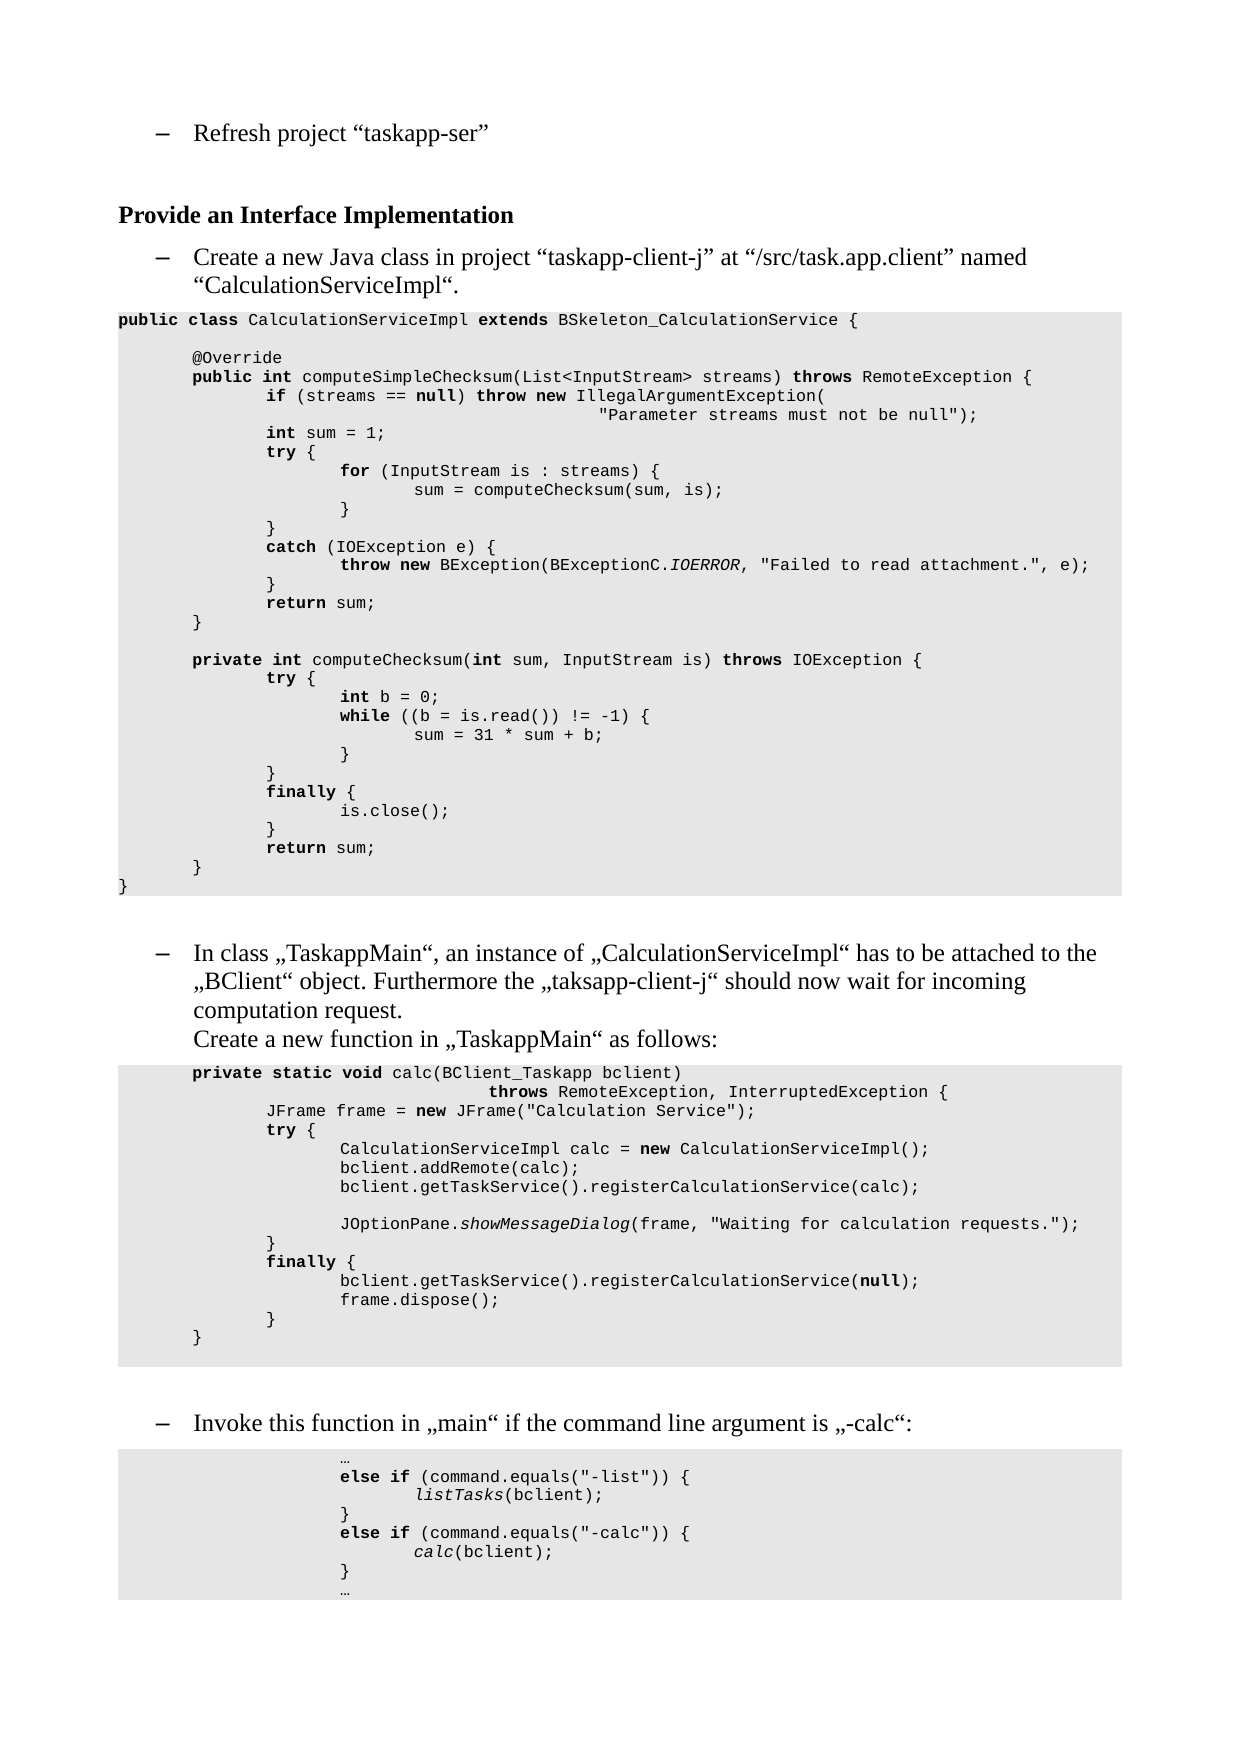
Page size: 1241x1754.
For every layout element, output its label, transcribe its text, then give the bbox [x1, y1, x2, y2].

text private int computeChecksum(int sum, InputStream is) throws IOException { [118, 651, 1122, 670]
text bclient.getTaskService().registerCalculationService(null); [118, 1272, 1122, 1291]
text else if (command.equals("-list")) { [118, 1468, 1122, 1487]
text } [118, 859, 1122, 877]
text … [118, 1581, 1122, 1600]
text "Parameter streams must not be null"); [118, 406, 1122, 425]
text bclient.addRemote(calc); [118, 1159, 1122, 1178]
text } [118, 576, 1122, 595]
text Provide an Interface Implementation [118, 201, 1122, 229]
list Refresh project “taskapp-ser” [156, 118, 1122, 147]
text sum = computeChecksum(sum, is); [118, 482, 1122, 500]
text return sum; [118, 595, 1122, 613]
text } [118, 500, 1122, 519]
text int b = 0; [118, 689, 1122, 708]
text public int computeSimpleChecksum(List<InputStream> streams) throws RemoteException { [118, 368, 1122, 387]
text } [118, 519, 1122, 538]
text if (streams == null) throw new IllegalArgumentException( [118, 387, 1122, 406]
text } [118, 1310, 1122, 1329]
text try { [118, 444, 1122, 463]
text throws RemoteException, InterruptedException { [118, 1084, 1122, 1103]
text for (InputStream is : streams) { [118, 463, 1122, 482]
text } [118, 877, 1122, 896]
text } [118, 746, 1122, 764]
list Invoke this function in „main“ if the command line argument is „-calc“: [156, 1408, 1122, 1437]
text public class CalculationServiceImpl extends BSkeleton_CalculationService { [118, 312, 1122, 331]
text sum = 31 * sum + b; [118, 727, 1122, 746]
list Create a new Java class in project “taskapp-client-j” at “/src/task.app.client” named “CalculationServiceImpl“. [156, 242, 1122, 299]
text } [118, 821, 1122, 840]
text finally { [118, 1254, 1122, 1272]
text else if (command.equals("-calc")) { [118, 1525, 1122, 1543]
text is.close(); [118, 802, 1122, 821]
text while ((b = is.read()) != -1) { [118, 708, 1122, 727]
text } [118, 1506, 1122, 1525]
text try { [118, 670, 1122, 689]
text listTasks(bclient); [118, 1487, 1122, 1506]
text JOptionPane.showMessageDialog(frame, "Waiting for calculation requests."); [118, 1216, 1122, 1235]
list In class „TaskappMain“, an instance of „CalculationServiceImpl“ has to be attached to the „BClient“ object. Furthermore the „taksapp-client-j“ should now wait for incoming computation request. Create a new function in „TaskappMain“ as follows: [156, 938, 1122, 1053]
text finally { [118, 783, 1122, 802]
text } [118, 1235, 1122, 1254]
text return sum; [118, 840, 1122, 859]
text frame.dispose(); [118, 1291, 1122, 1310]
text throw new BException(BExceptionC.IOERROR, "Failed to read attachment.", e); [118, 557, 1122, 576]
text } [118, 764, 1122, 783]
text } [118, 613, 1122, 632]
text bclient.getTaskService().registerCalculationService(calc); [118, 1178, 1122, 1197]
text JFrame frame = new JFrame("Calculation Service"); [118, 1103, 1122, 1122]
text try { [118, 1122, 1122, 1141]
text } [118, 1329, 1122, 1348]
text catch (IOException e) { [118, 538, 1122, 557]
text CalculationServiceImpl calc = new CalculationServiceImpl(); [118, 1141, 1122, 1159]
text … [118, 1449, 1122, 1468]
text } [118, 1562, 1122, 1581]
text int sum = 1; [118, 425, 1122, 444]
text @Override [118, 349, 1122, 368]
text calc(bclient); [118, 1543, 1122, 1562]
text private static void calc(BClient_Taskapp bclient) [118, 1065, 1122, 1084]
